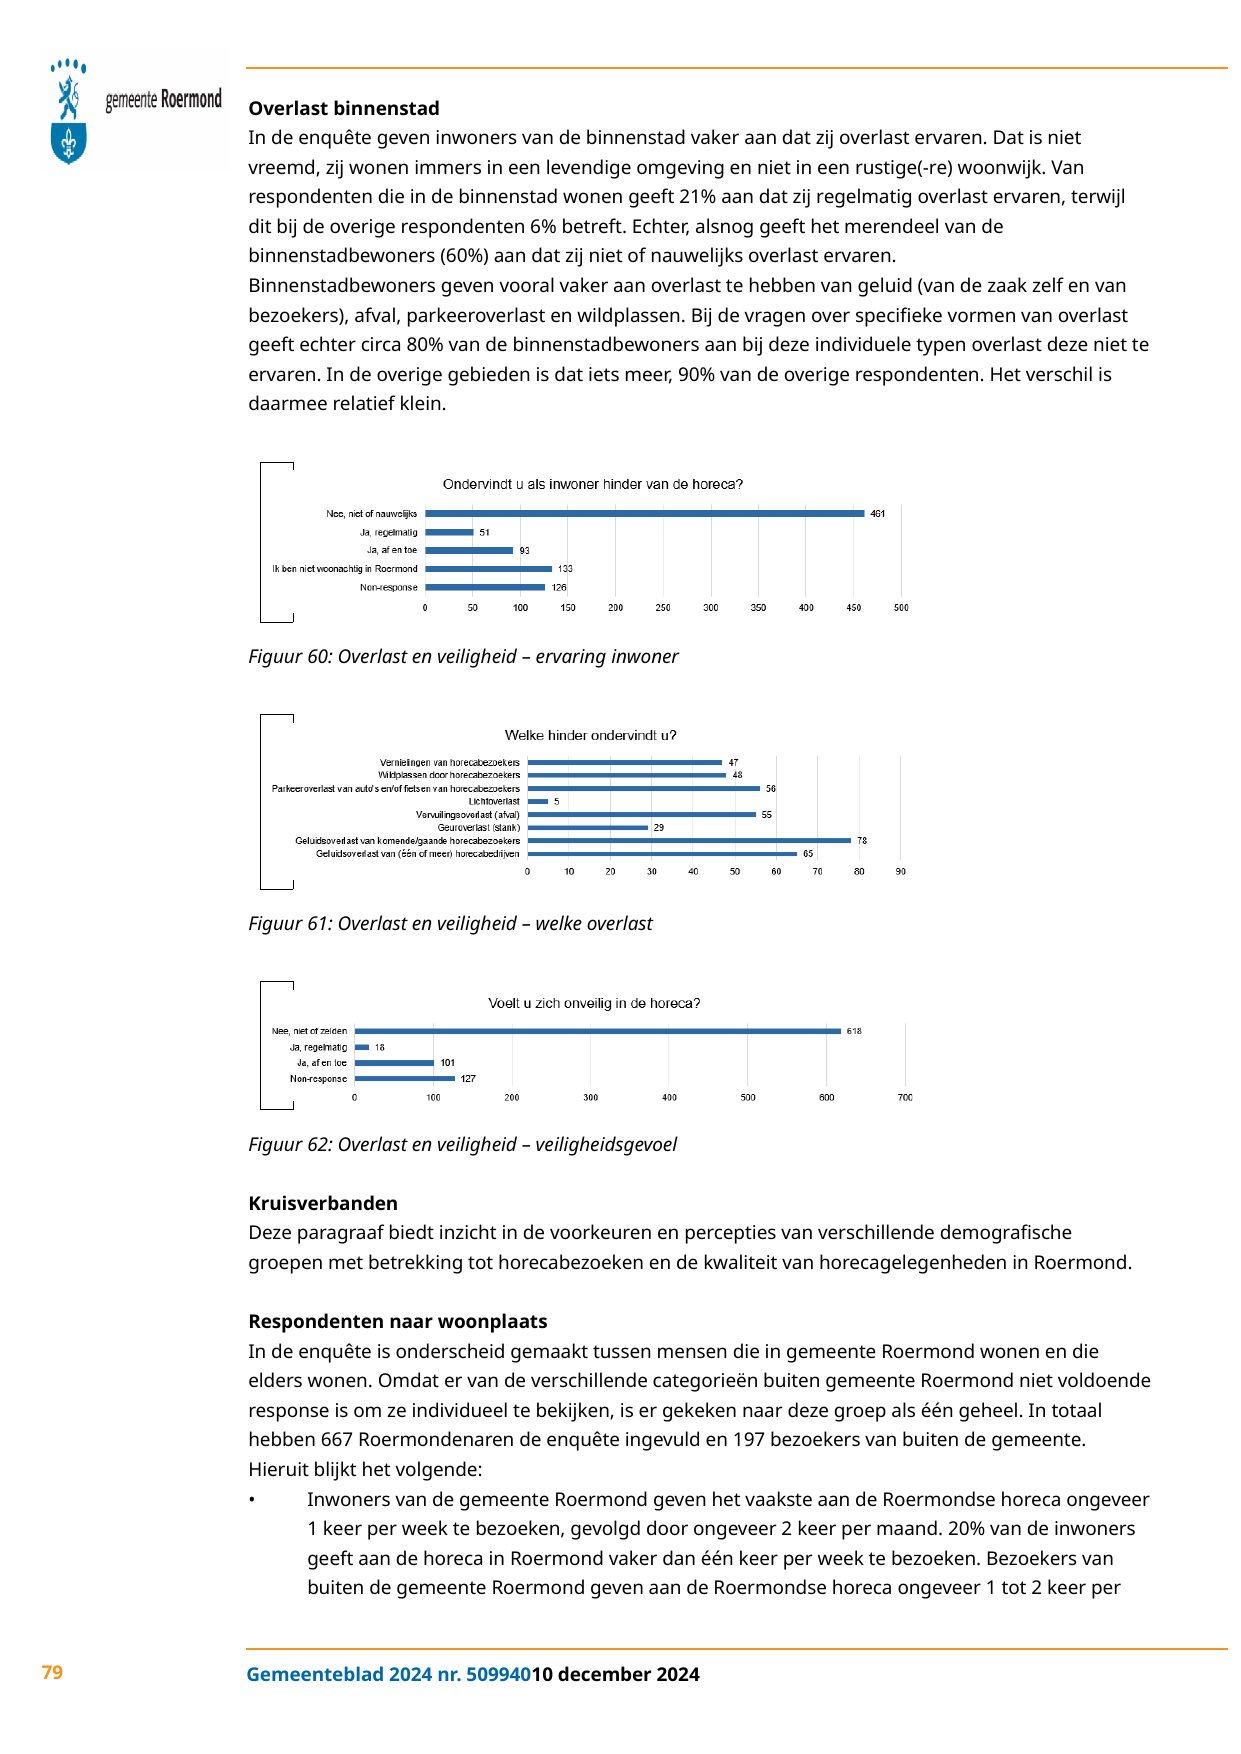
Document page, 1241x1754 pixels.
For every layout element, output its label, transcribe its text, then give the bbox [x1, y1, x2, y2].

text Binnenstadbewoners geven vooral vaker aan overlast te hebben van geluid (van de zaak zelf en van bezoekers), afval, parkeeroverlast en wildplassen. Bij de vragen over specifieke vormen van overlast geeft echter circa 80% van de binnenstadbewoners aan bij deze individuele typen overlast deze niet te ervaren. In de overige gebieden is dat iets meer, 90% van de overige respondenten. Het verschil is daarmee relatief klein. [248, 272, 1152, 416]
picture [41, 47, 231, 172]
text Figuur 61: Overlast en veiligheid – welke overlast [248, 910, 1152, 936]
text In de enquête is onderscheid gemaakt tussen mensen die in gemeente Roermond wonen en die elders wonen. Omdat er van de verschillende categorieën buiten gemeente Roermond niet voldoende response is om ze individueel te bekijken, is er gekeken naar deze groep als één geheel. In totaal hebben 667 Roermondenaren de enquête ingevuld en 197 bezoekers van buiten de gemeente. Hieruit blijkt het volgende: [248, 1338, 1152, 1482]
text Respondenten naar woonplaats [248, 1308, 1152, 1334]
text Figuur 62: Overlast en veiligheid – veiligheidsgevoel [248, 1131, 1152, 1156]
text Kruisverbanden [248, 1190, 1152, 1216]
text In de enquête geven inwoners van de binnenstad vaker aan dat zij overlast ervaren. Dat is niet vreemd, zij wonen immers in een levendige omgeving en niet in een rustige(-re) woonwijk. Van respondenten die in de binnenstad wonen geeft 21% aan dat zij regelmatig overlast ervaren, terwijl dit bij de overige respondenten 6% betreft. Echter, alsnog geeft het merendeel van de binnenstadbewoners (60%) aan dat zij niet of nauwelijks overlast ervaren. [248, 124, 1152, 268]
text Overlast binnenstad [248, 95, 1152, 121]
list Inwoners van de gemeente Roermond geven het vaakste aan de Roermondse horeca ongeveer 1 keer per week te bezoeken, gevolgd door ongeveer 2 keer per maand. 20% van de inwoners geeft aan de horeca in Roermond vaker dan één keer per week te bezoeken. Bezoekers van buiten de gemeente Roermond geven aan de Roermondse horeca ongeveer 1 tot 2 keer per [248, 1486, 1152, 1600]
text Deze paragraaf biedt inzicht in de voorkeuren en percepties van verschillende demografische groepen met betrekking tot horecabezoeken en de kwaliteit van horecagelegenheden in Roermond. [248, 1219, 1152, 1275]
text Figuur 60: Overlast en veiligheid – ervaring inwoner [248, 643, 1152, 669]
picture [268, 990, 913, 1101]
picture [268, 470, 913, 613]
picture [268, 723, 913, 880]
